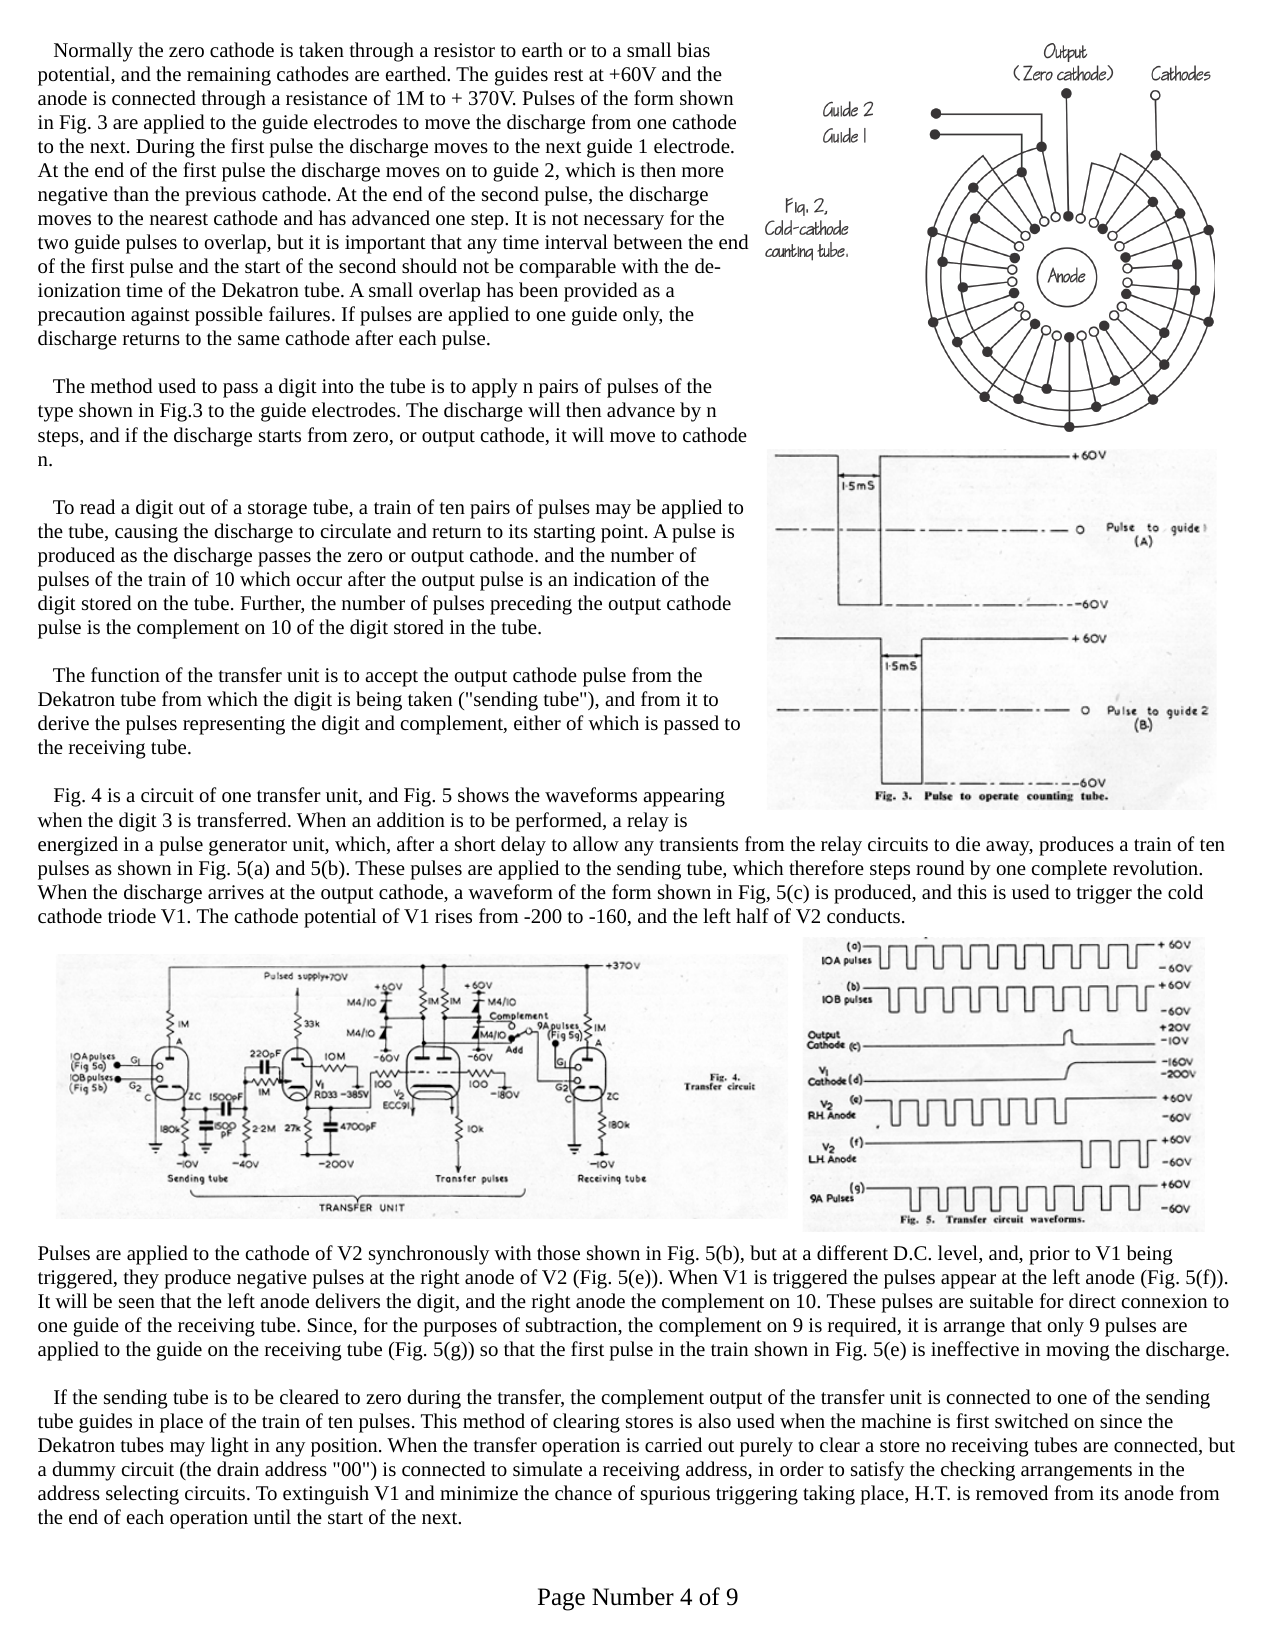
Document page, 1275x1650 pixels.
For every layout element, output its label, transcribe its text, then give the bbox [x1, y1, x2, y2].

text The method used to pass a digit into the tube is to apply n pairs of pulses of the type shown in Fig.3 to the guide electrodes. The discharge will then advance by n steps, and if the discharge starts from zero, or output cathode, it will move to cathode n. [37, 374, 1237, 471]
text Pulses are applied to the cathode of V2 synchronously with those shown in Fig. 5(b), but at a different D.C. level, and, prior to V1 being triggered, they produce negative pulses at the right anode of V2 (Fig. 5(e)). When V1 is triggered the pulses appear at the left anode (Fig. 5(f)). It will be seen that the left anode delivers the digit, and the right anode the complement on 10. These pulses are suitable for direct connexion to one guide of the receiving tube. Since, for the purposes of subtraction, the complement on 9 is required, it is arrange that only 9 pulses are applied to the guide on the receiving tube (Fig. 5(g)) so that the first pulse in the train shown in Fig. 5(e) is ineffective in moving the discharge. [37, 1000, 1237, 1361]
picture [802, 937, 1205, 1232]
picture [55, 954, 789, 1219]
text Fig. 4 is a circuit of one transfer unit, and Fig. 5 shows the waveforms appearing when the digit 3 is transferred. When an addition is to be performed, a relay is energized in a pulse generator unit, which, after a short delay to allow any transients from the relay circuits to die away, produces a train of ten pulses as shown in Fig. 5(a) and 5(b). These pulses are applied to the sending tube, which therefore steps round by one complete revolution. When the discharge arrives at the output cathode, a waveform of the form shown in Fig, 5(c) is produced, and this is used to trigger the cold cathode triode V1. The cathode potential of V1 rises from -200 to -160, and the left half of V2 conducts. [37, 783, 1237, 928]
picture [766, 449, 1217, 810]
text The function of the transfer unit is to accept the output cathode pulse from the Dekatron tube from which the digit is being taken ("sending tube"), and from it to derive the pulses representing the digit and complement, either of which is passed to the receiving tube. [37, 663, 766, 759]
text To read a digit out of a storage tube, a train of ten pairs of pulses may be applied to the tube, causing the discharge to circulate and return to its starting point. A pulse is produced as the discharge passes the zero or output cathode. and the number of pulses of the train of 10 which occur after the output pulse is an indication of the digit stored on the tube. Further, the number of pulses preceding the output cathode pulse is the complement on 10 of the digit stored in the tube. [37, 495, 766, 639]
picture [765, 43, 1215, 432]
text Normally the zero cathode is taken through a resistor to earth or to a small bias potential, and the remaining cathodes are earthed. The guides rest at +60V and the anode is connected through a resistance of 1M to + 370V. Pulses of the form shown in Fig. 3 are applied to the guide electrodes to move the discharge from one cathode to the next. During the first pulse the discharge moves to the next guide 1 electrode. At the end of the first pulse the discharge moves on to guide 2, which is then more negative than the previous cathode. At the end of the second pulse, the discharge moves to the nearest cathode and has advanced one step. It is not necessary for the two guide pulses to overlap, but it is important that any time interval between the end of the first pulse and the start of the second should not be comparable with the de-ionization time of the Dekatron tube. A small overlap has been provided as a precaution against possible failures. If pulses are applied to one guide only, the discharge returns to the same cathode after each pulse. [37, 37, 1237, 350]
text If the sending tube is to be cleared to zero during the transfer, the complement output of the transfer unit is connected to one of the sending tube guides in place of the train of ten pulses. This method of clearing stores is also used when the machine is first switched on since the Dekatron tubes may light in any position. When the transfer operation is carried out purely to clear a store no receiving tubes are connected, but a dummy circuit (the drain address "00") is connected to simulate a receiving address, in order to satisfy the checking arrangements in the address selecting circuits. To extinguish V1 and minimize the chance of spurious triggering taking place, H.T. is removed from its anode from the end of each operation until the start of the next. [37, 1385, 1237, 1529]
